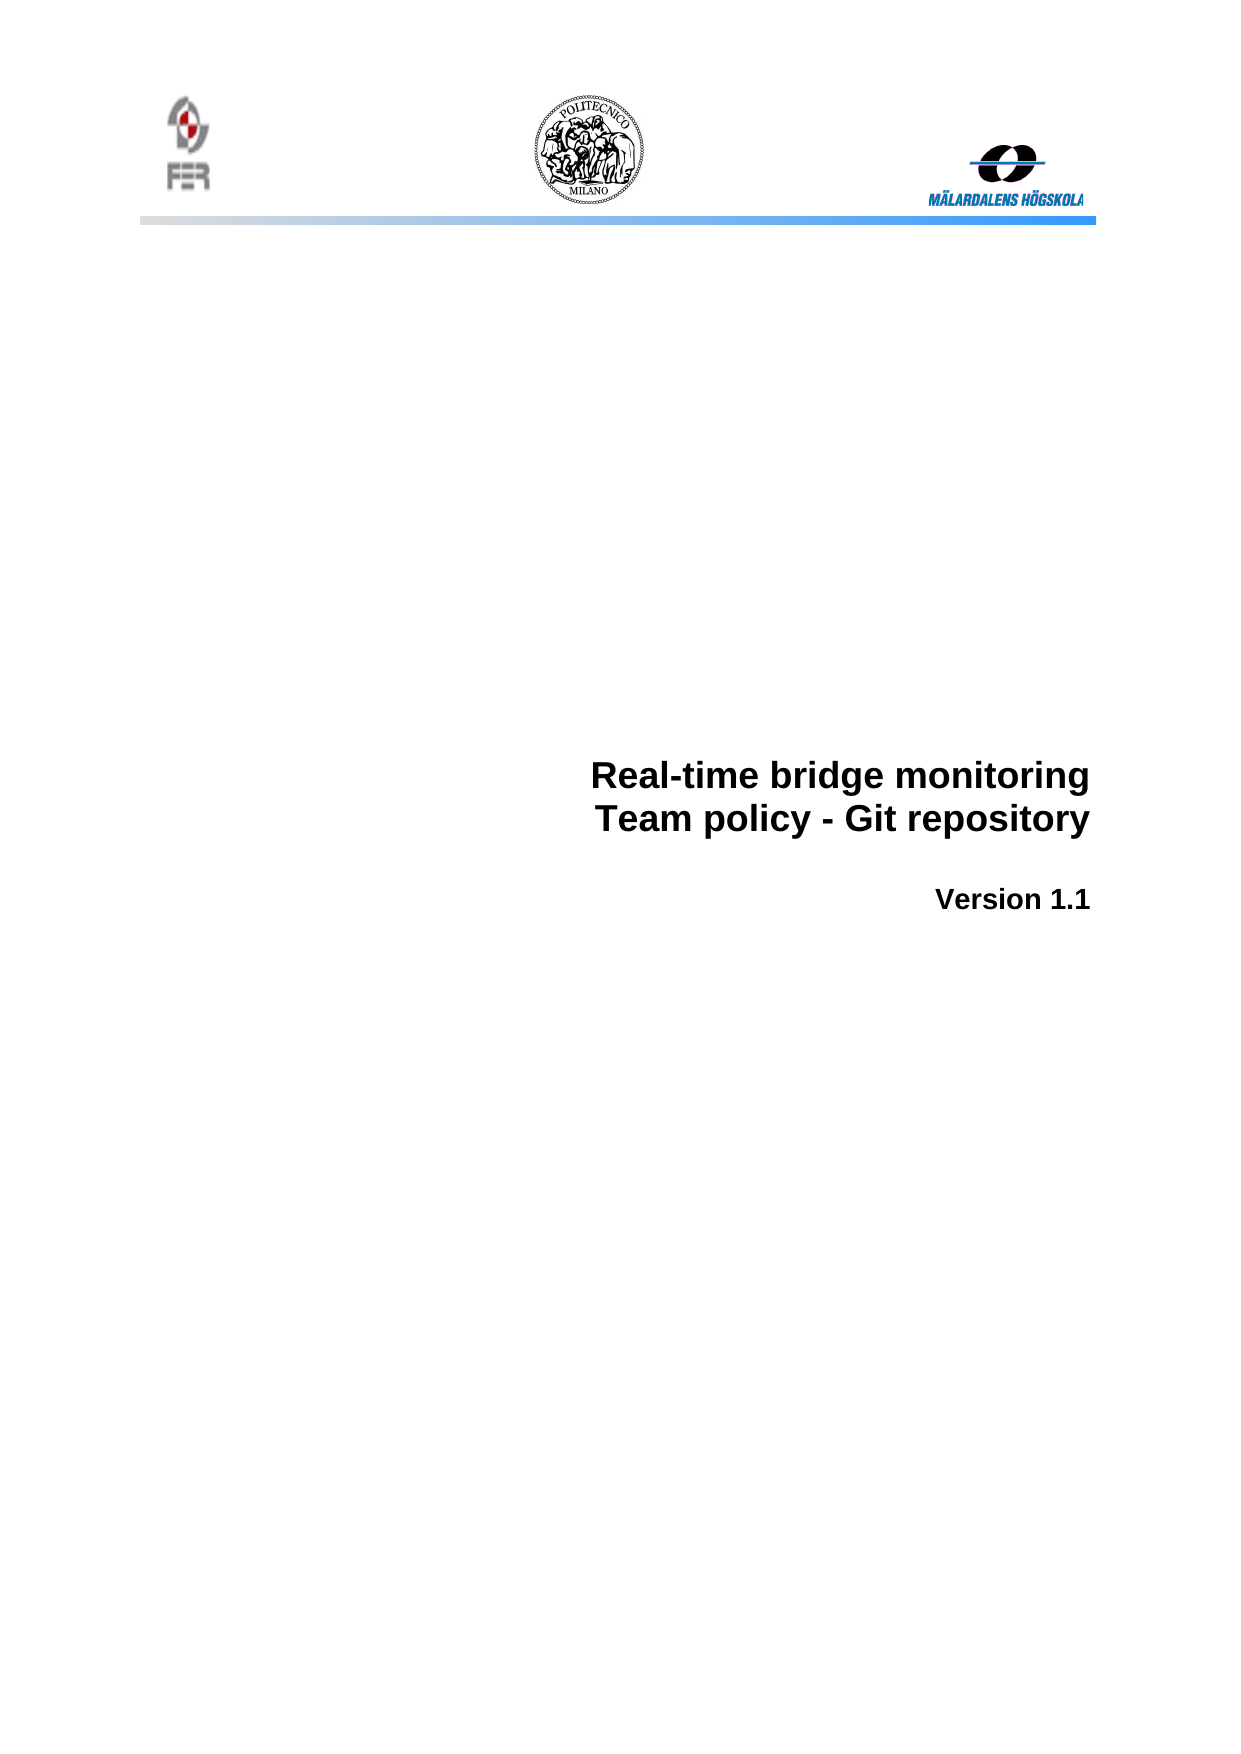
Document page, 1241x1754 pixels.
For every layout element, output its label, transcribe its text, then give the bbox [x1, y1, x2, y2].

picture [928, 145, 1084, 206]
picture [534, 95, 645, 204]
picture [166, 84, 211, 204]
title Version 1.1 [150, 882, 1090, 916]
title Real-time bridge monitoring [150, 753, 1090, 796]
title Team policy - Git repository [150, 796, 1090, 839]
